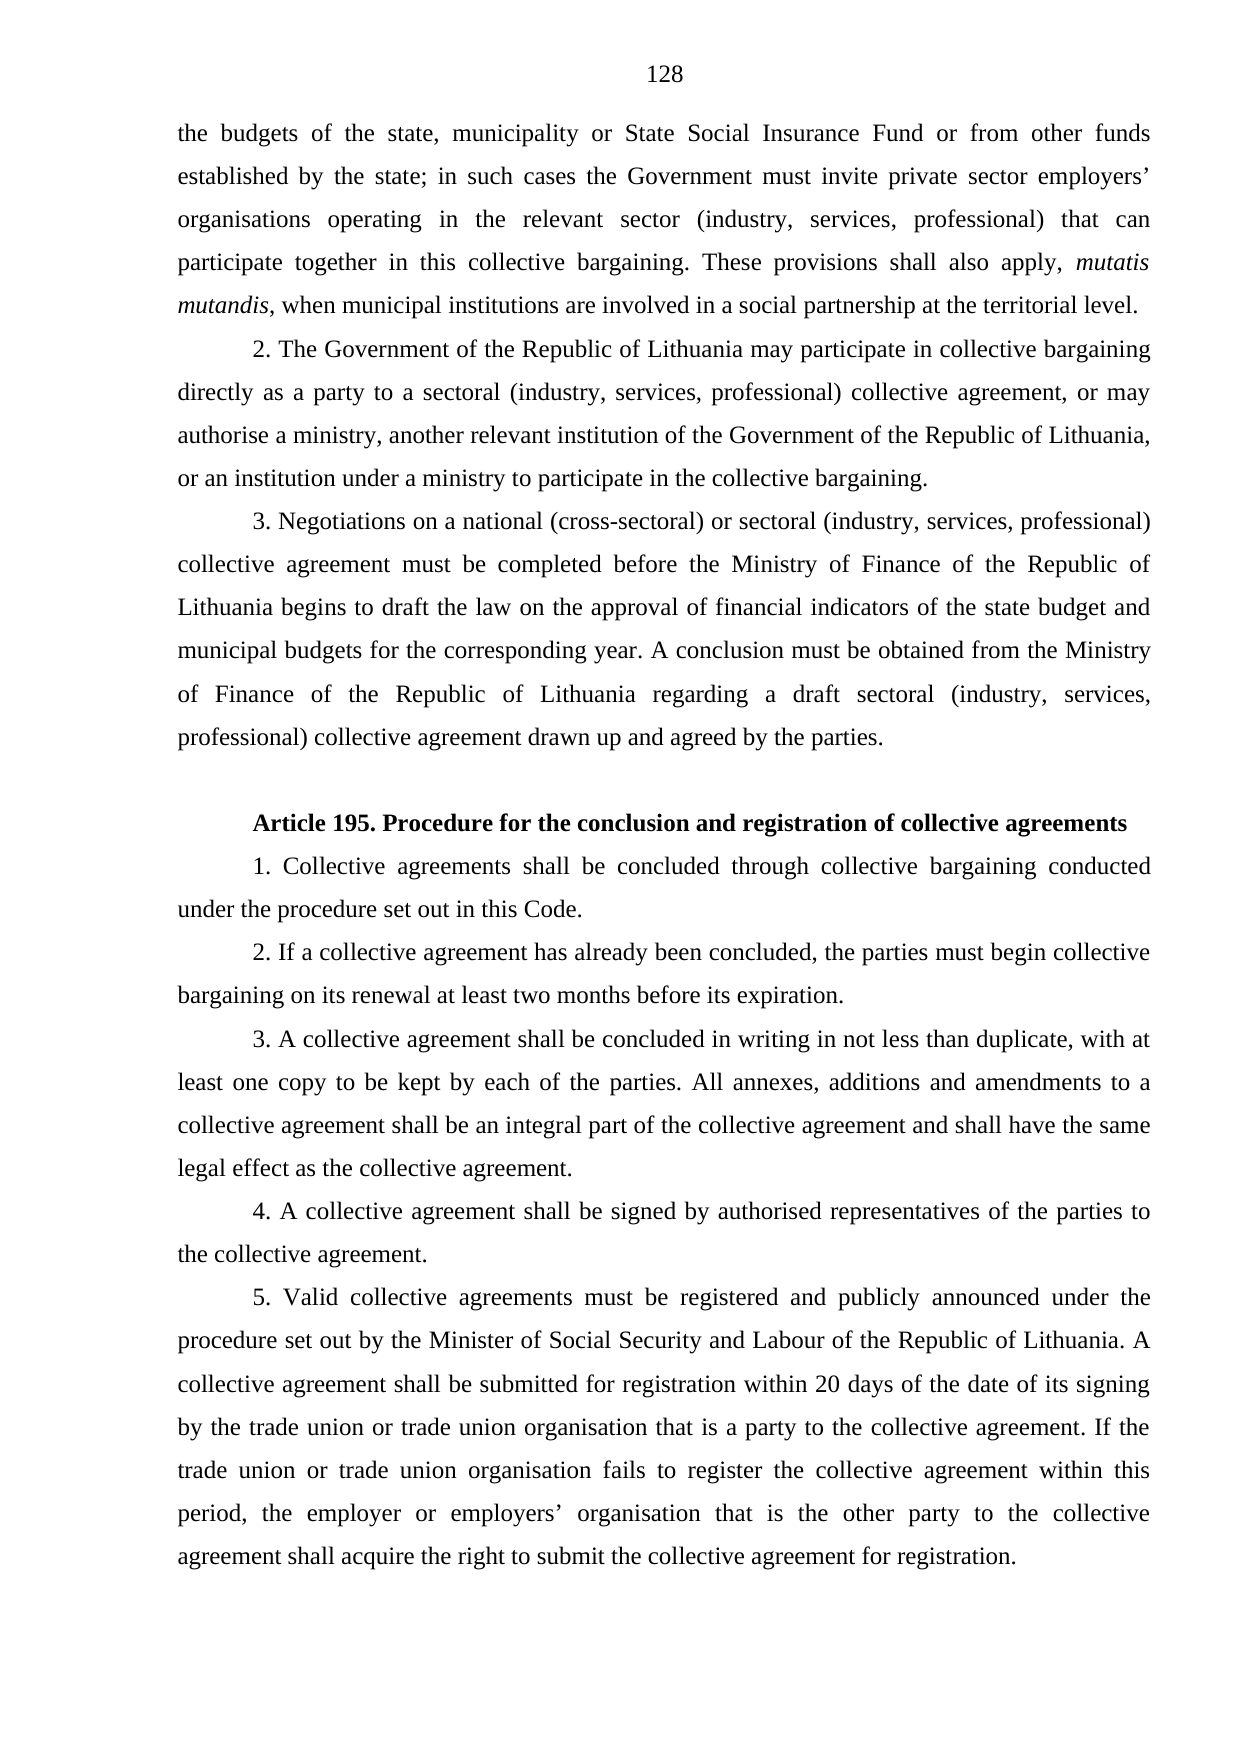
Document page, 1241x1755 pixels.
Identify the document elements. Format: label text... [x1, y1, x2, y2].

text 3. A collective agreement shall be concluded in writing in not less than duplicate, with at least one copy to be kept by each of the parties. All annexes, additions and amendments to a collective agreement shall be an integral part of the collective agreement and shall have the same legal effect as the collective agreement. [177, 1024, 1152, 1182]
text 2. The Government of the Republic of Lithuania may participate in collective bargaining directly as a party to a sectoral (industry, services, professional) collective agreement, or may authorise a ministry, another relevant institution of the Government of the Republic of Lithuania, or an institution under a ministry to participate in the collective bargaining. [177, 334, 1152, 492]
text 5. Valid collective agreements must be registered and publicly announced under the procedure set out by the Minister of Social Security and Labour of the Republic of Lithuania. A collective agreement shall be submitted for registration within 20 days of the date of its signing by the trade union or trade union organisation that is a party to the collective agreement. If the trade union or trade union organisation fails to register the collective agreement within this period, the employer or employers’ organisation that is the other party to the collective agreement shall acquire the right to submit the collective agreement for registration. [177, 1282, 1152, 1570]
text 4. A collective agreement shall be signed by authorised representatives of the parties to the collective agreement. [177, 1196, 1152, 1268]
text 1. Collective agreements shall be concluded through collective bargaining conducted under the procedure set out in this Code. [177, 851, 1152, 923]
text Article 195. Procedure for the conclusion and registration of collective agreements [177, 808, 1152, 837]
text 3. Negotiations on a national (cross-sectoral) or sectoral (industry, services, professional) collective agreement must be completed before the Ministry of Finance of the Republic of Lithuania begins to draft the law on the approval of financial indicators of the state budget and municipal budgets for the corresponding year. A conclusion must be obtained from the Ministry of Finance of the Republic of Lithuania regarding a draft sectoral (industry, services, professional) collective agreement drawn up and agreed by the parties. [177, 506, 1152, 751]
text the budgets of the state, municipality or State Social Insurance Fund or from other funds established by the state; in such cases the Government must invite private sector employers’ organisations operating in the relevant sector (industry, services, professional) that can participate together in this collective bargaining. These provisions shall also apply, mutatis mutandis, when municipal institutions are involved in a social partnership at the territorial level. [177, 118, 1152, 319]
text 2. If a collective agreement has already been concluded, the parties must begin collective bargaining on its renewal at least two months before its expiration. [177, 937, 1152, 1009]
